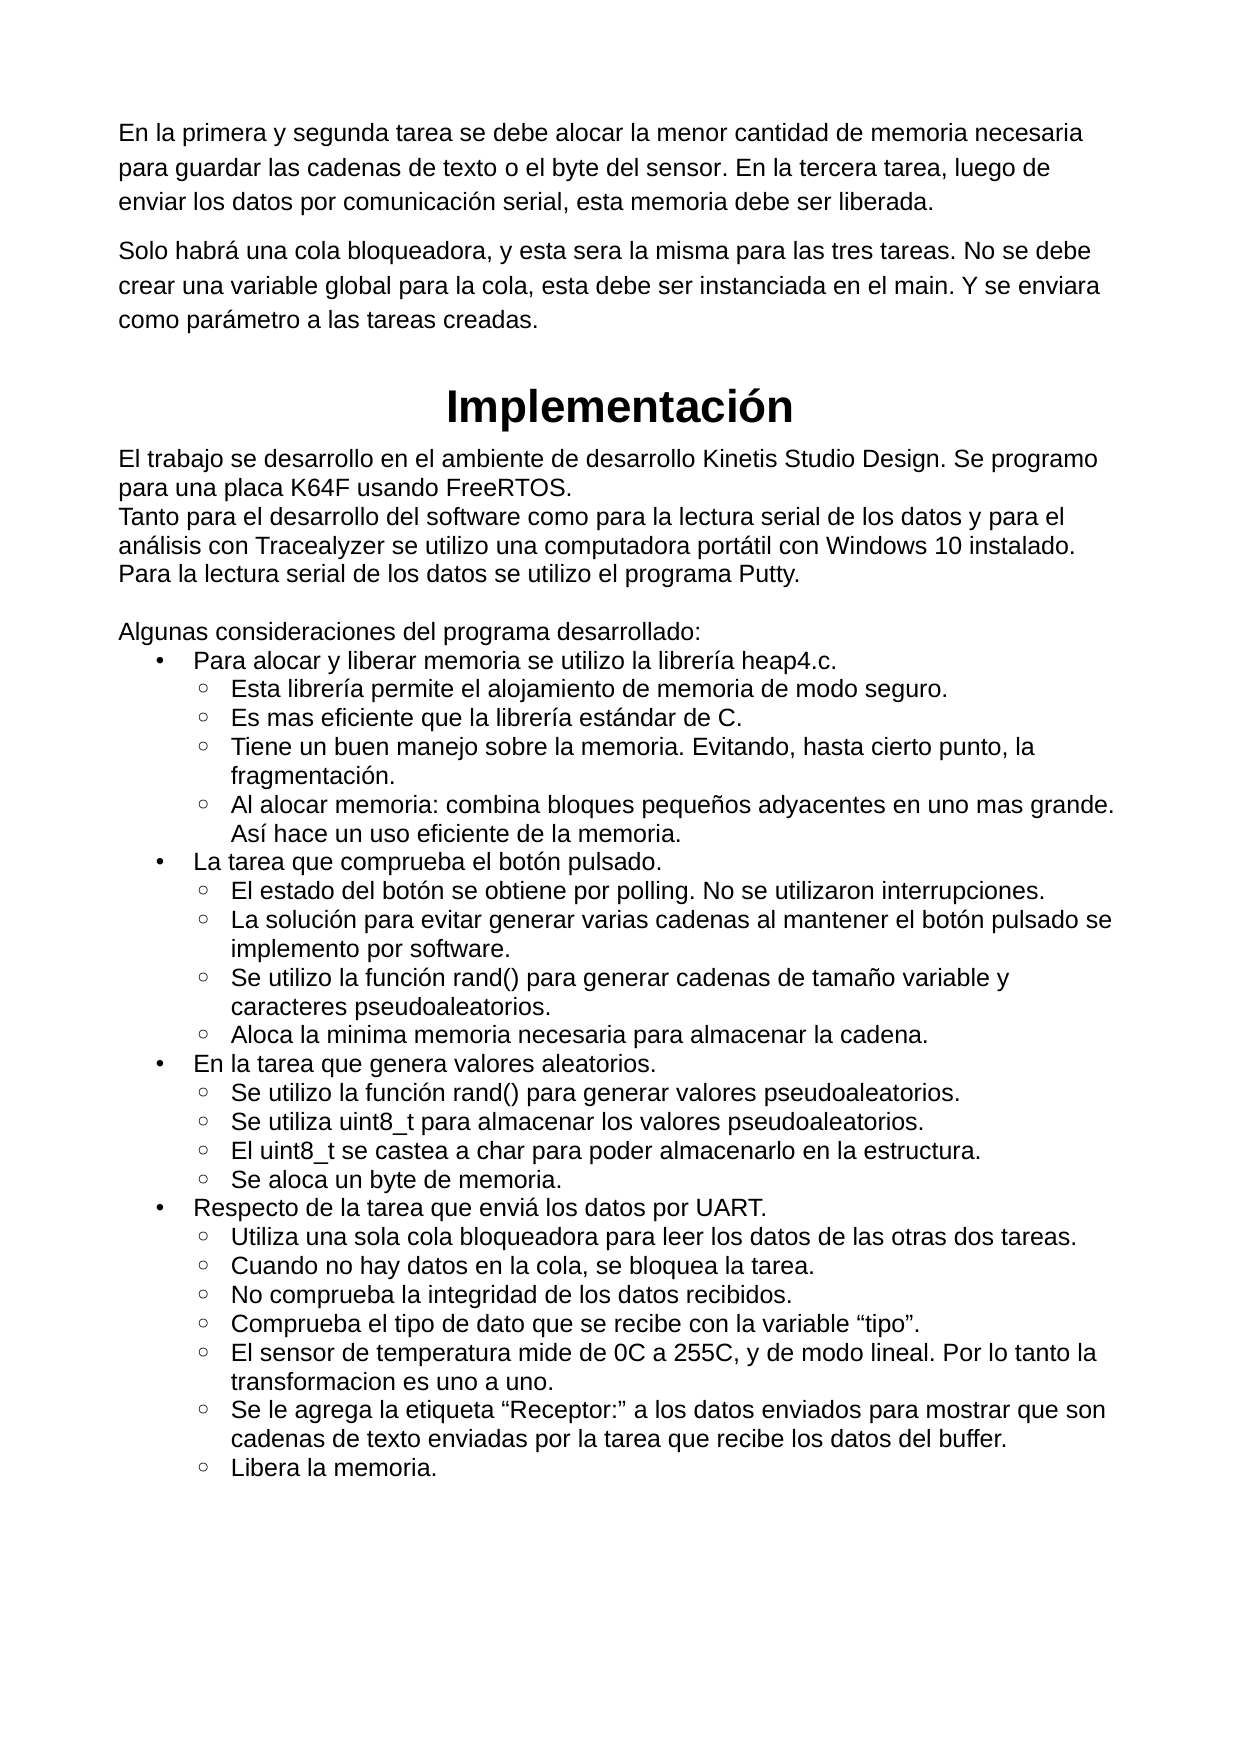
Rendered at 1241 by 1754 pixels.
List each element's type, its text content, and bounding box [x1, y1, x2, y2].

text Algunas consideraciones del programa desarrollado: [118, 617, 1122, 646]
list El sensor de temperatura mide de 0C a 255C, y de modo lineal. Por lo tanto la transformacion es uno a uno. [193, 1338, 1122, 1395]
list Comprueba el tipo de dato que se recibe con la variable “tipo”. [193, 1309, 1122, 1338]
list Respecto de la tarea que enviá los datos por UART. [156, 1193, 1122, 1222]
list Tiene un buen manejo sobre la memoria. Evitando, hasta cierto punto, la fragmentación. [193, 732, 1122, 790]
list Se utiliza uint8_t para almacenar los valores pseudoaleatorios. [193, 1107, 1122, 1136]
list Es mas eficiente que la librería estándar de C. [193, 703, 1122, 732]
text El trabajo se desarrollo en el ambiente de desarrollo Kinetis Studio Design. Se programo para una placa K64F usando FreeRTOS. [118, 444, 1122, 502]
text En la primera y segunda tarea se debe alocar la menor cantidad de memoria necesaria para guardar las cadenas de texto o el byte del sensor. En la tercera tarea, luego de enviar los datos por comunicación serial, esta memoria debe ser liberada. [118, 118, 1122, 216]
list Se utilizo la función rand() para generar valores pseudoaleatorios. [193, 1078, 1122, 1107]
list Se utilizo la función rand() para generar cadenas de tamaño variable y caracteres pseudoaleatorios. [193, 963, 1122, 1020]
list En la tarea que genera valores aleatorios. [156, 1049, 1122, 1078]
list La tarea que comprueba el botón pulsado. [156, 847, 1122, 876]
list Se le agrega la etiqueta “Receptor:” a los datos enviados para mostrar que son cadenas de texto enviadas por la tarea que recibe los datos del buffer. [193, 1395, 1122, 1453]
list Cuando no hay datos en la cola, se bloquea la tarea. [193, 1251, 1122, 1280]
list El estado del botón se obtiene por polling. No se utilizaron interrupciones. [193, 876, 1122, 905]
list Aloca la minima memoria necesaria para almacenar la cadena. [193, 1020, 1122, 1049]
list Libera la memoria. [193, 1453, 1122, 1482]
list No comprueba la integridad de los datos recibidos. [193, 1280, 1122, 1309]
text Tanto para el desarrollo del software como para la lectura serial de los datos y para el análisis con Tracealyzer se utilizo una computadora portátil con Windows 10 instalado. [118, 502, 1122, 559]
title Implementación [118, 379, 1122, 432]
list Al alocar memoria: combina bloques pequeños adyacentes en uno mas grande. Así hace un uso eficiente de la memoria. [193, 790, 1122, 847]
text Solo habrá una cola bloqueadora, y esta sera la misma para las tres tareas. No se debe crear una variable global para la cola, esta debe ser instanciada en el main. Y se enviara como parámetro a las tareas creadas. [118, 236, 1122, 334]
list Se aloca un byte de memoria. [193, 1164, 1122, 1193]
list El uint8_t se castea a char para poder almacenarlo en la estructura. [193, 1136, 1122, 1164]
list La solución para evitar generar varias cadenas al mantener el botón pulsado se implemento por software. [193, 905, 1122, 963]
list Utiliza una sola cola bloqueadora para leer los datos de las otras dos tareas. [193, 1222, 1122, 1251]
list Para alocar y liberar memoria se utilizo la librería heap4.c. [156, 646, 1122, 674]
list Esta librería permite el alojamiento de memoria de modo seguro. [193, 674, 1122, 703]
text Para la lectura serial de los datos se utilizo el programa Putty. [118, 559, 1122, 588]
